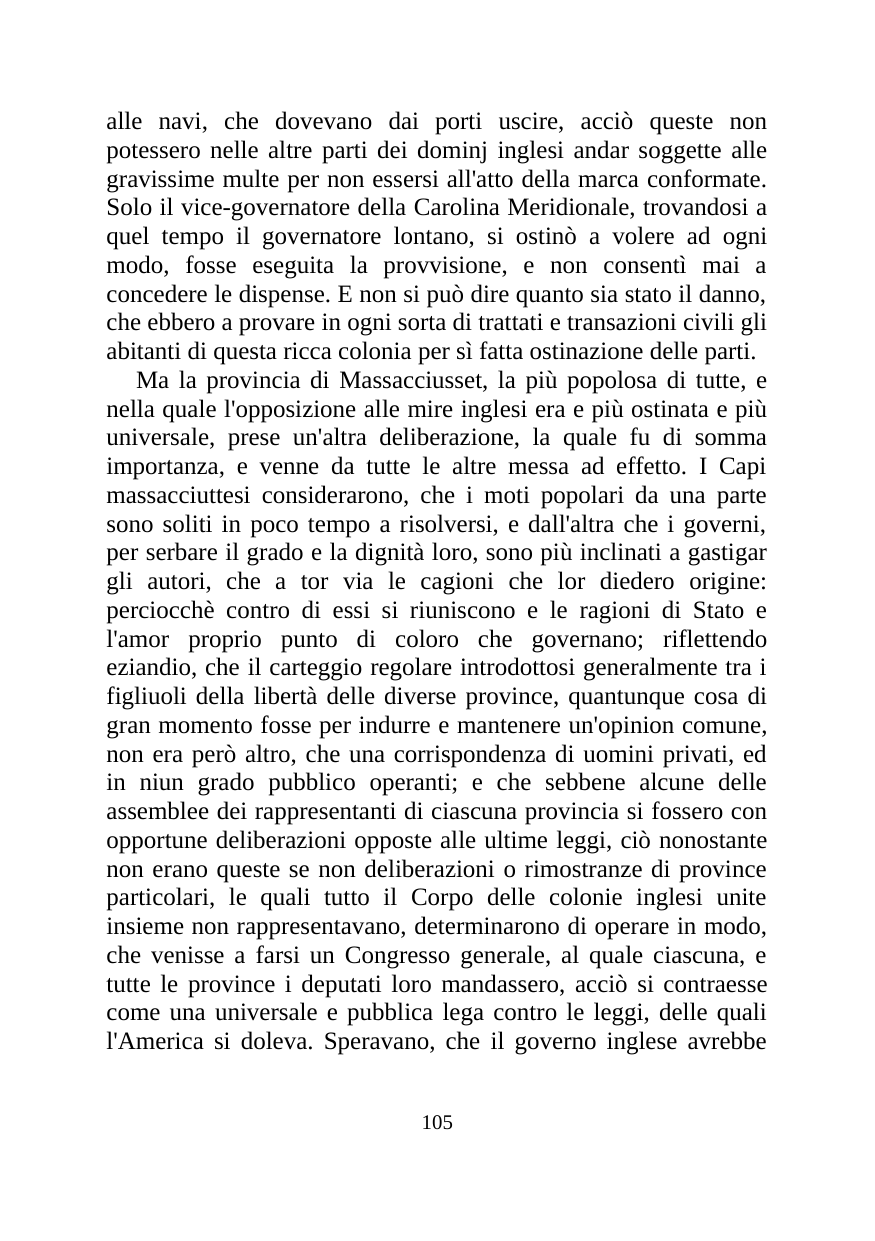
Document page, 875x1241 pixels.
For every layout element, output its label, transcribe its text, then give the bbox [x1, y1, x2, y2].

text Ma la provincia di Massacciusset, la più popolosa di tutte, e nella quale l'opposizione alle mire inglesi era e più ostinata e più universale, prese un'altra deliberazione, la quale fu di somma importanza, e venne da tutte le altre messa ad effetto. I Capi massacciuttesi considerarono, che i moti popolari da una parte sono soliti in poco tempo a risolversi, e dall'altra che i governi, per serbare il grado e la dignità loro, sono più inclinati a gastigar gli autori, che a tor via le cagioni che lor diedero origine: perciocchè contro di essi si riuniscono e le ragioni di Stato e l'amor proprio punto di coloro che governano; riflettendo eziandio, che il carteggio regolare introdottosi generalmente tra i figliuoli della libertà delle diverse province, quantunque cosa di gran momento fosse per indurre e mantenere un'opinion comune, non era però altro, che una corrispondenza di uomini privati, ed in niun grado pubblico operanti; e che sebbene alcune delle assemblee dei rappresentanti di ciascuna provincia si fossero con opportune deliberazioni opposte alle ultime leggi, ciò nonostante non erano queste se non deliberazioni o rimostranze di province particolari, le quali tutto il Corpo delle colonie inglesi unite insieme non rappresentavano, determinarono di operare in modo, che venisse a farsi un Congresso generale, al quale ciascuna, e tutte le province i deputati loro mandassero, acciò si contraesse come una universale e pubblica lega contro le leggi, delle quali l'America si doleva. Speravano, che il governo inglese avrebbe [106, 365, 768, 1055]
text alle navi, che dovevano dai porti uscire, acciò queste non potessero nelle altre parti dei dominj inglesi andar soggette alle gravissime multe per non essersi all'atto della marca conformate. Solo il vice-governatore della Carolina Meridionale, trovandosi a quel tempo il governatore lontano, si ostinò a volere ad ogni modo, fosse eseguita la provvisione, e non consentì mai a concedere le dispense. E non si può dire quanto sia stato il danno, che ebbero a provare in ogni sorta di trattati e transazioni civili gli abitanti di questa ricca colonia per sì fatta ostinazione delle parti. [106, 106, 768, 365]
